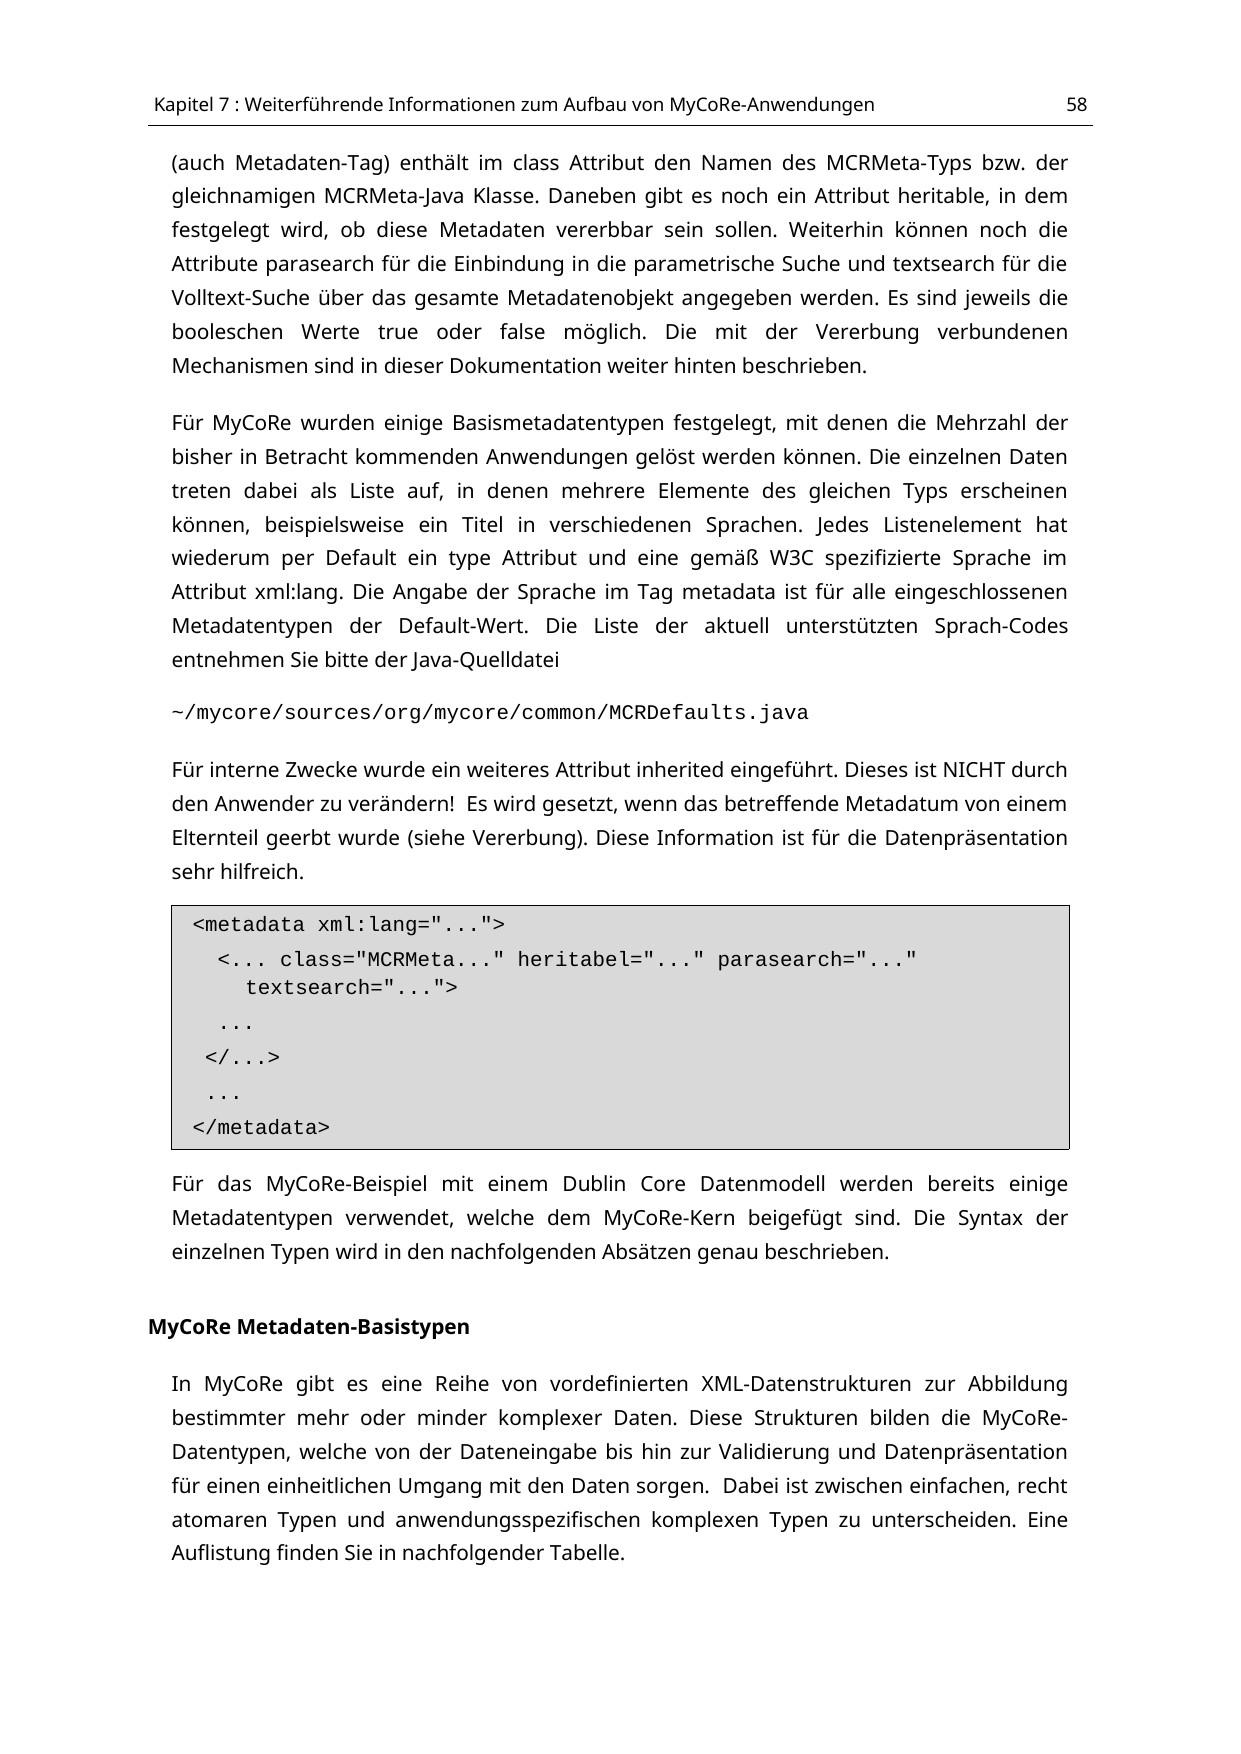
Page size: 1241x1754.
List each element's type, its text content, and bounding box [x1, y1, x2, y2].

text ... [172, 1073, 1069, 1105]
text </metadata> [172, 1108, 1069, 1149]
text </...> [172, 1038, 1069, 1070]
text Für MyCoRe wurden einige Basismetadatentypen festgelegt, mit denen die Mehrzahl der bisher in Betracht kommenden Anwendungen gelöst werden können. Die einzelnen Daten treten dabei als Liste auf, in denen mehrere Elemente des gleichen Typs erscheinen können, beispielsweise ein Titel in verschiedenen Sprachen. Jedes Listenelement hat wiederum per Default ein type Attribut und eine gemäß W3C spezifizierte Sprache im Attribut xml:lang. Die Angabe der Sprache im Tag metadata ist für alle eingeschlossenen Metadatentypen der Default-Wert. Die Liste der aktuell unterstützten Sprach-Codes entnehmen Sie bitte der Java-Quelldatei [171, 408, 1069, 673]
subtitle MyCoRe Metadaten-Basistypen [148, 1312, 1092, 1340]
text (auch Metadaten-Tag) enthält im class Attribut den Namen des MCRMeta-Typs bzw. der gleichnamigen MCRMeta-Java Klasse. Daneben gibt es noch ein Attribut heritable, in dem festgelegt wird, ob diese Metadaten vererbbar sein sollen. Weiterhin können noch die Attribute parasearch für die Einbindung in die parametrische Suche und textsearch für die Volltext-Suche über das gesamte Metadatenobjekt angegeben werden. Es sind jeweils die booleschen Werte true oder false möglich. Die mit der Vererbung verbundenen Mechanismen sind in dieser Dokumentation weiter hinten beschrieben. [171, 148, 1069, 379]
text <... class="MCRMeta..." heritabel="..." parasearch="..." textsearch="..."> [172, 940, 1069, 1000]
text <metadata xml:lang="..."> [172, 906, 1069, 937]
text ~/mycore/sources/org/mycore/common/MCRDefaults.java [171, 702, 1069, 726]
text Für interne Zwecke wurde ein weiteres Attribut inherited eingeführt. Dieses ist NICHT durch den Anwender zu verändern! Es wird gesetzt, wenn das betreffende Metadatum von einem Elternteil geerbt wurde (siehe Vererbung). Diese Information ist für die Datenpräsentation sehr hilfreich. [171, 755, 1069, 885]
text ... [172, 1003, 1069, 1035]
text In MyCoRe gibt es eine Reihe von vordefinierten XML-Datenstrukturen zur Abbildung bestimmter mehr oder minder komplexer Daten. Diese Strukturen bilden die MyCoRe-Datentypen, welche von der Dateneingabe bis hin zur Validierung und Datenpräsentation für einen einheitlichen Umgang mit den Daten sorgen. Dabei ist zwischen einfachen, recht atomaren Typen und anwendungsspezifischen komplexen Typen zu unterscheiden. Eine Auflistung finden Sie in nachfolgender Tabelle. [171, 1369, 1069, 1567]
text Für das MyCoRe-Beispiel mit einem Dublin Core Datenmodell werden bereits einige Metadatentypen verwendet, welche dem MyCoRe-Kern beigefügt sind. Die Syntax der einzelnen Typen wird in den nachfolgenden Absätzen genau beschrieben. [171, 1169, 1069, 1265]
